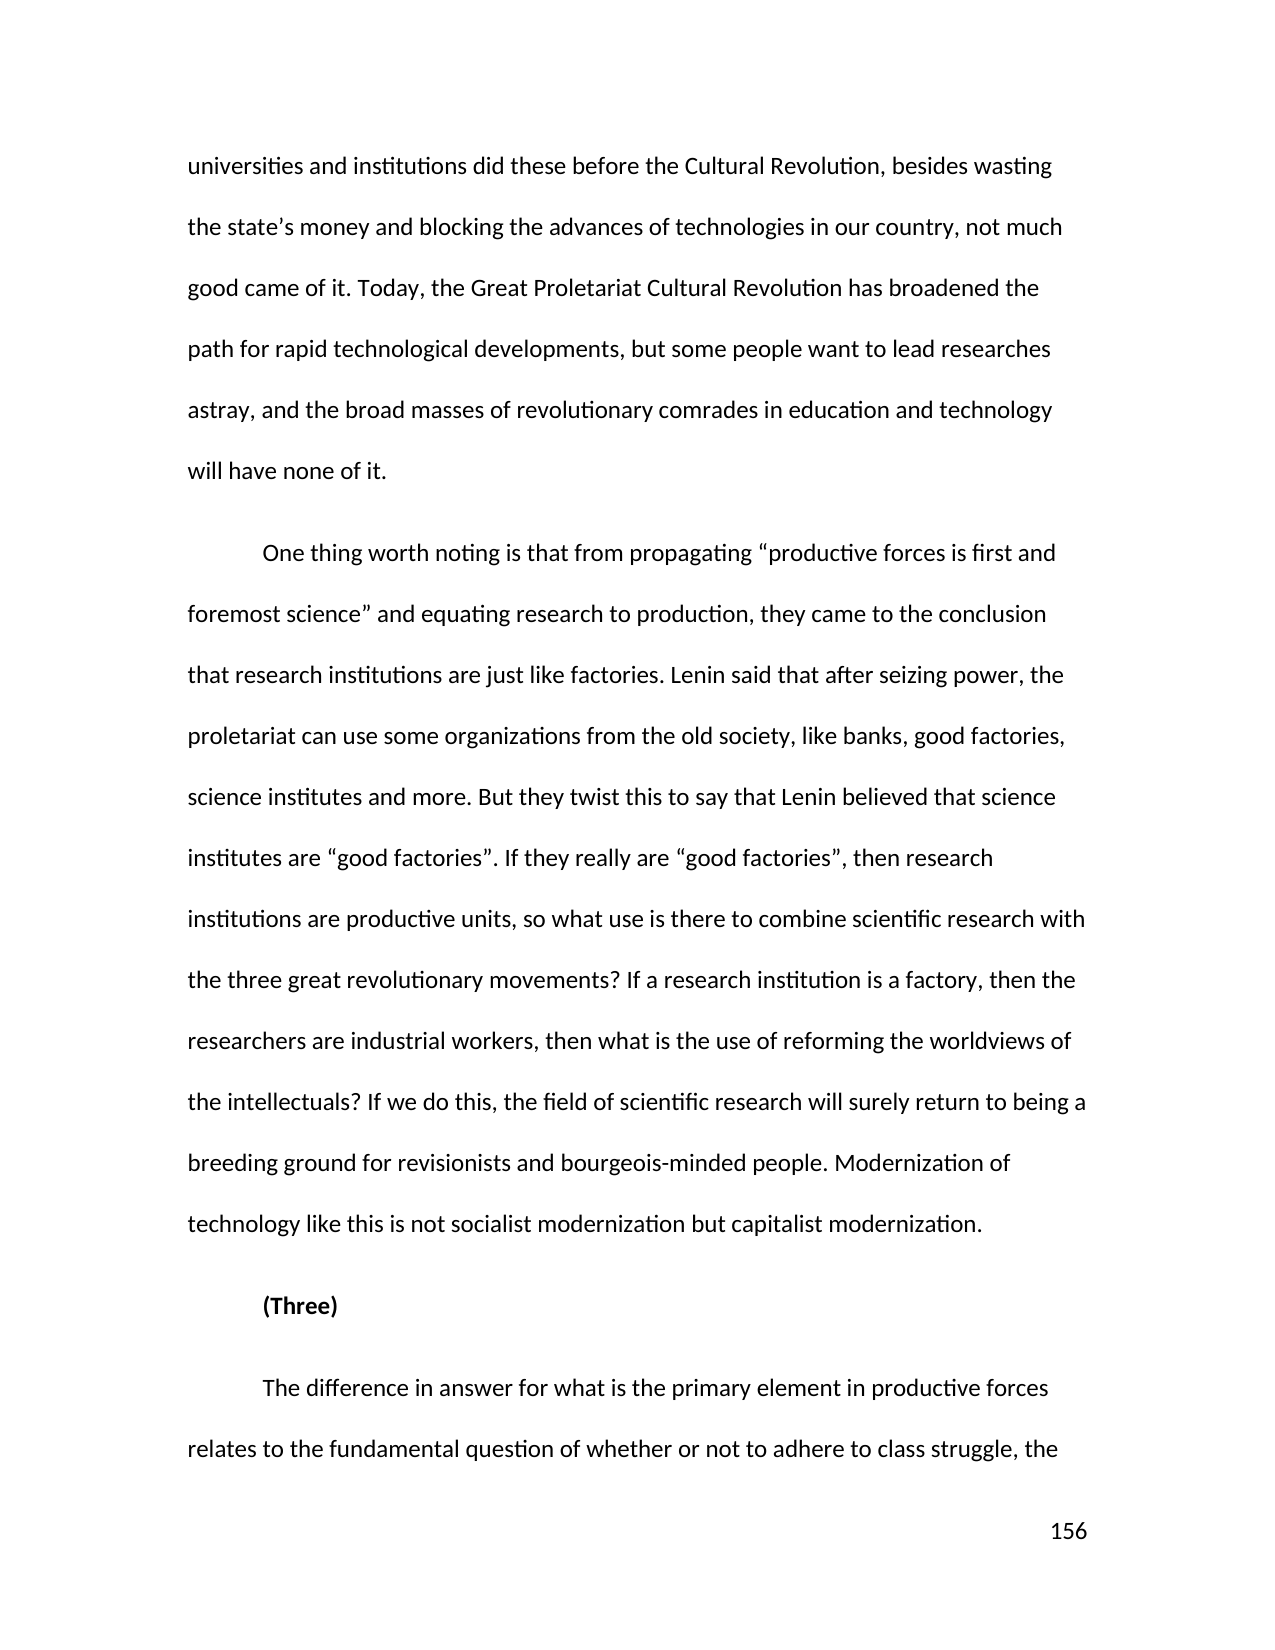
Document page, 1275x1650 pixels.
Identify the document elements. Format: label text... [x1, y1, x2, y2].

text universities and institutions did these before the Cultural Revolution, besides wasting the state’s money and blocking the advances of technologies in our country, not much good came of it. Today, the Great Proletariat Cultural Revolution has broadened the path for rapid technological developments, but some people want to lead researches astray, and the broad masses of revolutionary comrades in education and technology will have none of it. [187, 150, 1087, 486]
text One thing worth noting is that from propagating “productive forces is first and foremost science” and equating research to production, they came to the conclusion that research institutions are just like factories. Lenin said that after seizing power, the proletariat can use some organizations from the old society, like banks, good factories, science institutes and more. But they twist this to say that Lenin believed that science institutes are “good factories”. If they really are “good factories”, then research institutions are productive units, so what use is there to combine scientific research with the three great revolutionary movements? If a research institution is a factory, then the researchers are industrial workers, then what is the use of reforming the worldviews of the intellectuals? If we do this, the field of scientific research will surely return to being a breeding ground for revisionists and bourgeois-minded people. Modernization of technology like this is not socialist modernization but capitalist modernization. [187, 537, 1087, 1239]
text The difference in answer for what is the primary element in productive forces relates to the fundamental question of whether or not to adhere to class struggle, the [187, 1372, 1087, 1464]
text (Three) [187, 1290, 1087, 1321]
